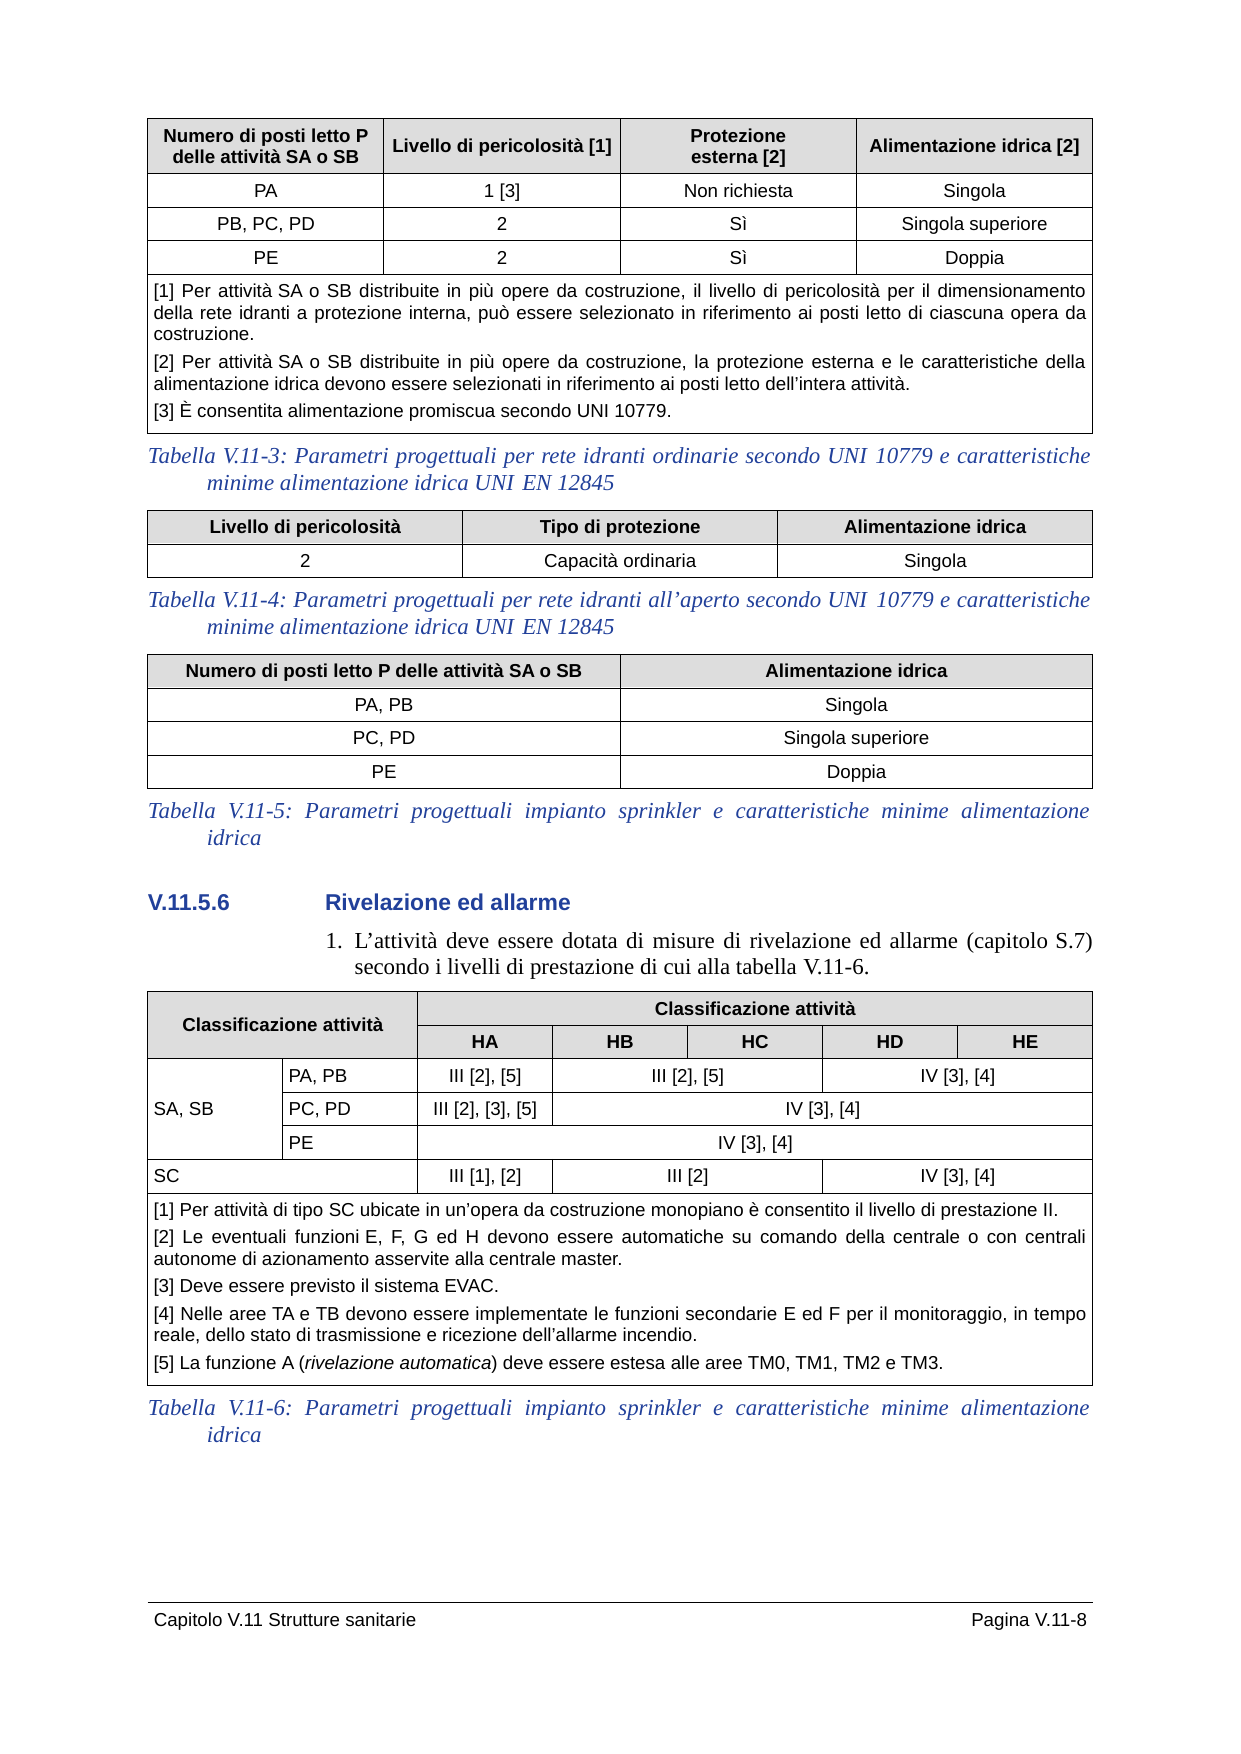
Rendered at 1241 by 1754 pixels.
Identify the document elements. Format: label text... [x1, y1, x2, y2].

table_header Numero di posti letto P delle attività SA o SB [148, 655, 620, 687]
text Tabella V.11-5: Parametri progettuali impianto sprinkler e caratteristiche minime alimentazione idrica [148, 797, 1093, 850]
table_header Livello di pericolosità [148, 511, 462, 543]
text Tabella V.11-4: Parametri progettuali per rete idranti all’aperto secondo UNI 10779 e caratteristiche minime alimentazione idrica UNI EN 12845 [148, 586, 1093, 639]
table_cell SC [148, 1160, 417, 1192]
table_cell PE [283, 1126, 417, 1159]
table_cell PA, PB [148, 689, 620, 721]
table_cell Singola [621, 689, 1092, 721]
table_cell IV [3], [4] [553, 1093, 1092, 1125]
table_cell IV [3], [4] [418, 1126, 1092, 1159]
table_cell Singola superiore [857, 208, 1092, 240]
table_header Livello di pericolosità [1] [384, 119, 620, 173]
table_cell [1] Per attività SA o SB distribuite in più opere da costruzione, il livello di pericolosità per il dimensionamento della rete idranti a protezione interna, può essere selezionato in riferimento ai posti letto di ciascuna opera da costruzione. [2] Per attività SA o SB distribuite in più opere da costruzione, la protezione esterna e le caratteristiche della alimentazione idrica devono essere selezionati in riferimento ai posti letto dell’intera attività. [3] È consentita alimentazione promiscua secondo UNI 10779. [148, 275, 1092, 433]
subtitle Rivelazione ed allarme [148, 888, 1093, 915]
table_cell PA [148, 174, 383, 207]
table_cell III [2], [5] [418, 1059, 552, 1092]
table_cell 1 [3] [384, 174, 620, 207]
table_cell PA, PB [283, 1059, 417, 1092]
table_cell Doppia [621, 756, 1092, 788]
table_cell SA, SB [148, 1059, 282, 1159]
table_cell Capacità ordinaria [463, 545, 777, 577]
table_cell III [2], [3], [5] [418, 1093, 552, 1125]
table_cell III [1], [2] [418, 1160, 552, 1192]
table_cell Non richiesta [621, 174, 856, 207]
table_cell 2 [148, 545, 462, 577]
table_cell HB [553, 1026, 687, 1058]
table_cell HE [958, 1026, 1092, 1058]
table_cell Sì [621, 241, 856, 274]
table_cell PB, PC, PD [148, 208, 383, 240]
table_header Numero di posti letto P delle attività SA o SB [148, 119, 383, 173]
table_cell PC, PD [148, 722, 620, 754]
table_cell III [2] [553, 1160, 822, 1192]
table_cell PE [148, 241, 383, 274]
table_header Alimentazione idrica [778, 511, 1092, 543]
text Tabella V.11-3: Parametri progettuali per rete idranti ordinarie secondo UNI 10779 e caratteristiche minime alimentazione idrica UNI EN 12845 [148, 442, 1093, 495]
table_cell 2 [384, 241, 620, 274]
table_cell Singola [778, 545, 1092, 577]
table_cell Doppia [857, 241, 1092, 274]
table_cell III [2], [5] [553, 1059, 822, 1092]
table_header Alimentazione idrica [2] [857, 119, 1092, 173]
text Tabella V.11-6: Parametri progettuali impianto sprinkler e caratteristiche minime alimentazione idrica [148, 1394, 1093, 1447]
table_cell Sì [621, 208, 856, 240]
table_cell PC, PD [283, 1093, 417, 1125]
table_cell 2 [384, 208, 620, 240]
table_header Tipo di protezione [463, 511, 777, 543]
table_cell PE [148, 756, 620, 788]
table_header Classificazione attività [148, 992, 417, 1058]
table_cell HD [823, 1026, 957, 1058]
table_cell IV [3], [4] [823, 1059, 1092, 1092]
table_cell HA [418, 1026, 552, 1058]
table_header Classificazione attività [418, 992, 1092, 1025]
table_cell Singola [857, 174, 1092, 207]
table_cell [1] Per attività di tipo SC ubicate in un’opera da costruzione monopiano è consentito il livello di prestazione II. [2] Le eventuali funzioni E, F, G ed H devono essere automatiche su comando della centrale o con centrali autonome di azionamento asservite alla centrale master. [3] Deve essere previsto il sistema EVAC. [4] Nelle aree TA e TB devono essere implementate le funzioni secondarie E ed F per il monitoraggio, in tempo reale, dello stato di trasmissione e ricezione dell’allarme incendio. [5] La funzione A (rivelazione automatica) deve essere estesa alle aree TM0, TM1, TM2 e TM3. [148, 1194, 1092, 1385]
list L’attività deve essere dotata di misure di rivelazione ed allarme (capitolo S.7) secondo i livelli di prestazione di cui alla tabella V.11-6. [342, 927, 1093, 979]
table_header Alimentazione idrica [621, 655, 1092, 687]
table_header Protezione esterna [2] [621, 119, 856, 173]
table_cell Singola superiore [621, 722, 1092, 754]
table_cell HC [688, 1026, 822, 1058]
table_cell IV [3], [4] [823, 1160, 1092, 1192]
